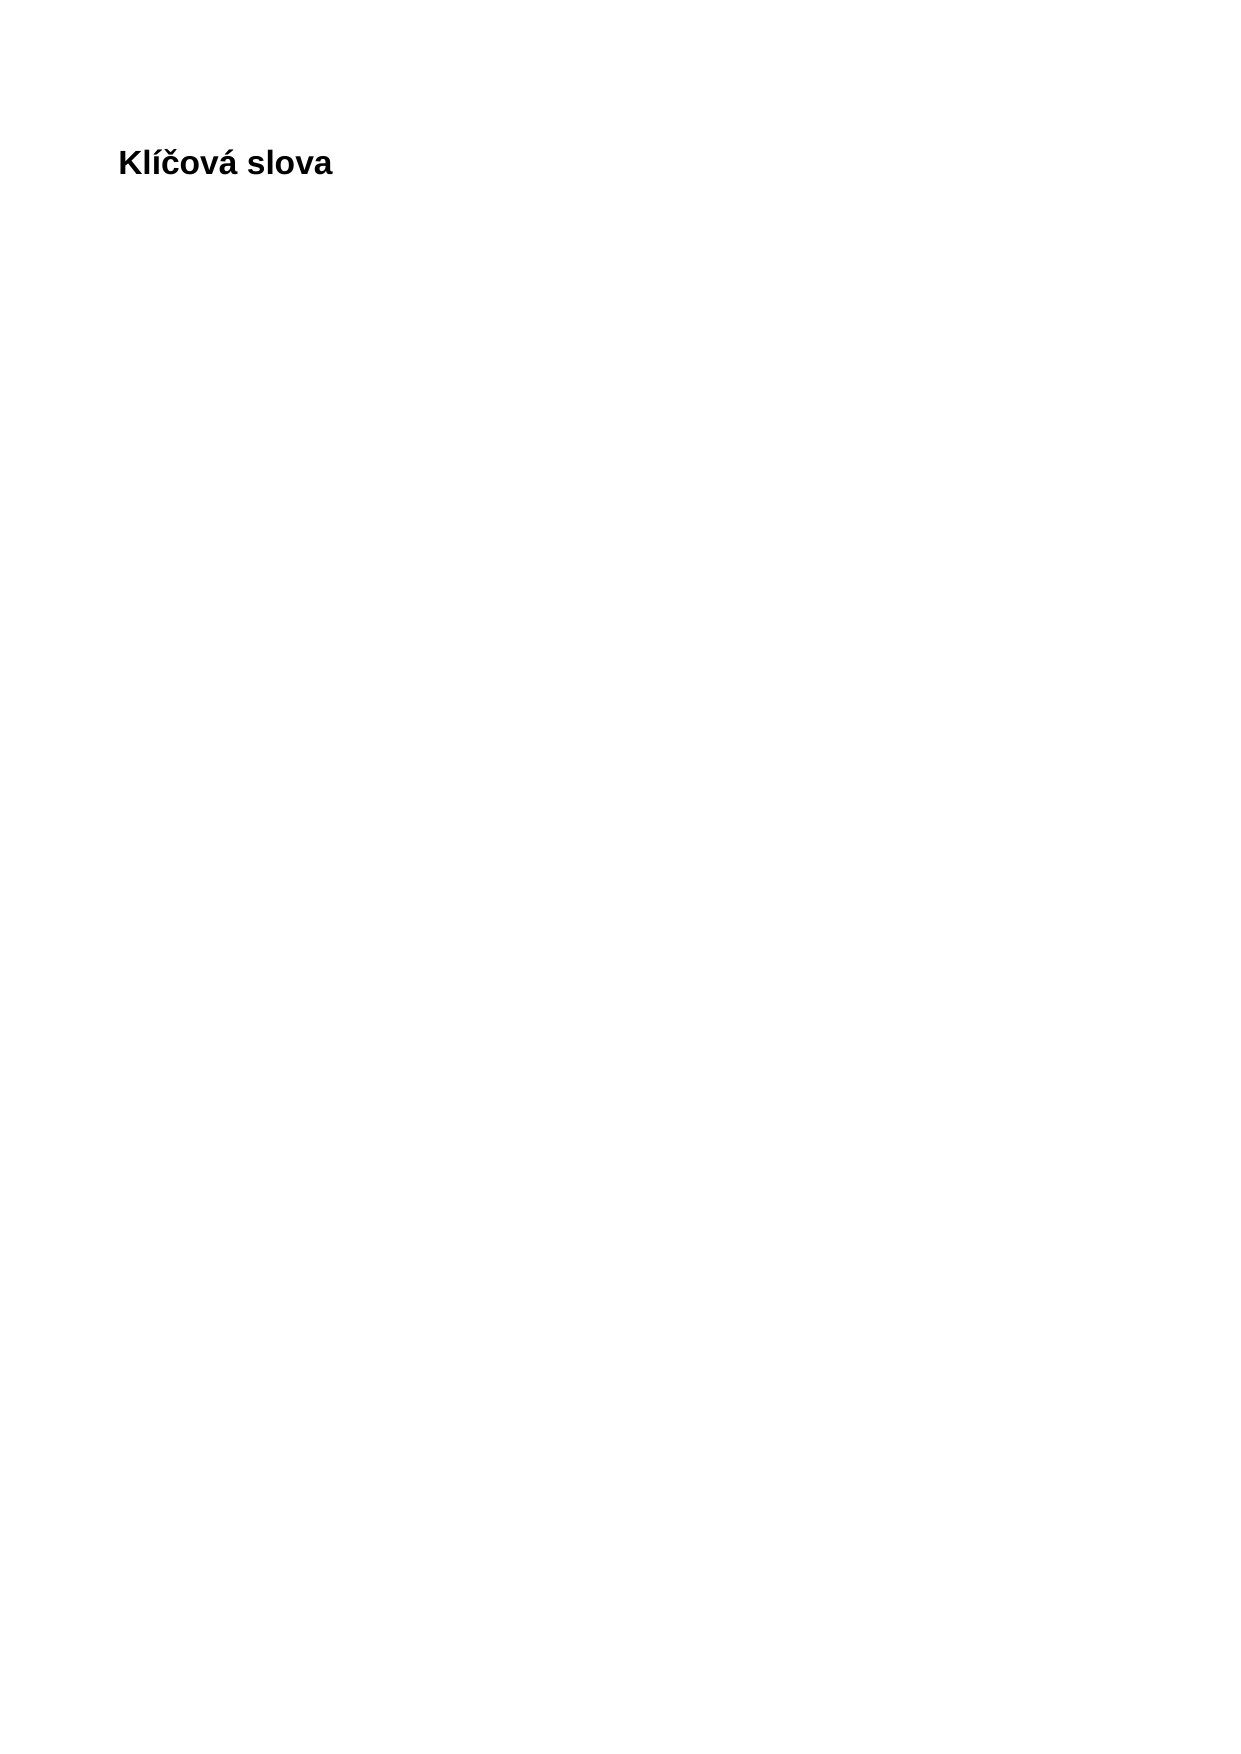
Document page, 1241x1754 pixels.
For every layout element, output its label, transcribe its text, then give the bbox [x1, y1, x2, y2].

subtitle Klíčová slova [118, 143, 1122, 182]
